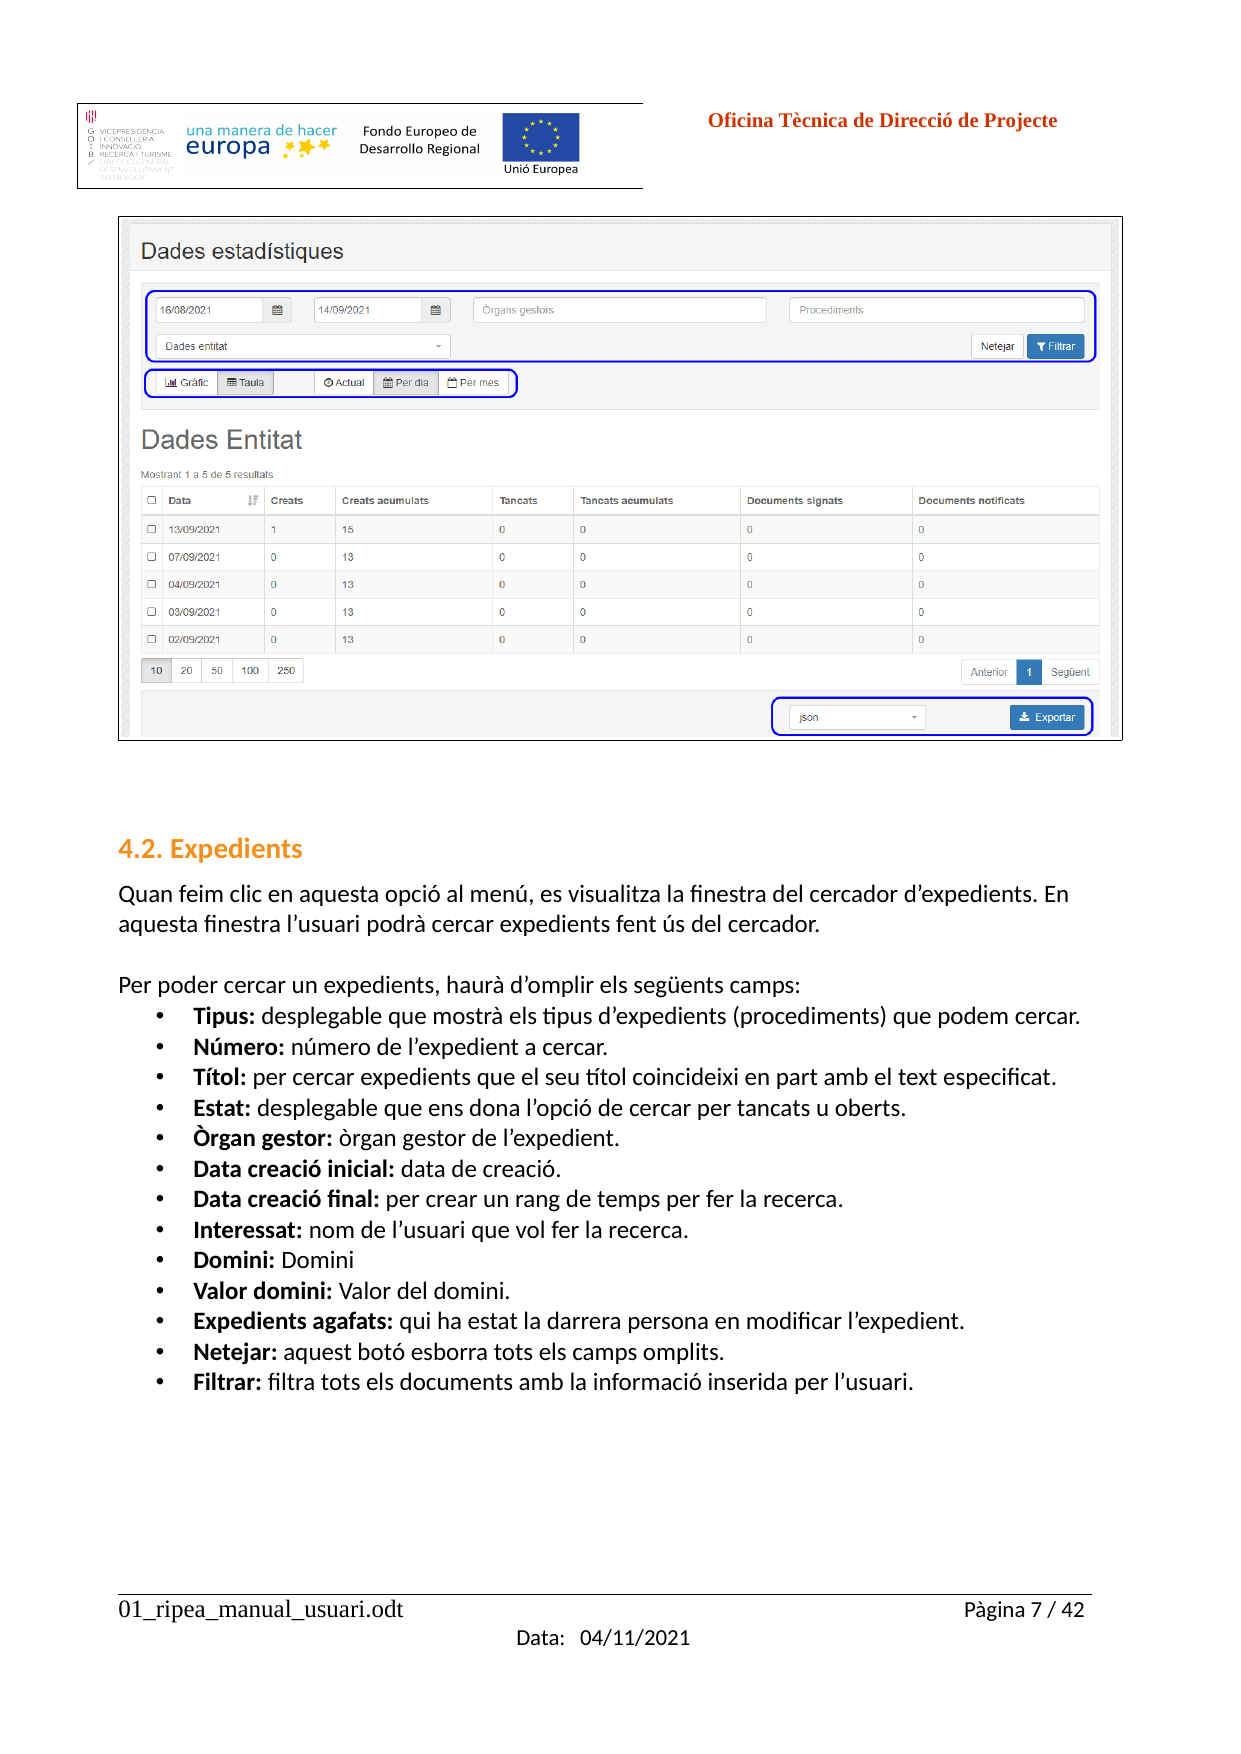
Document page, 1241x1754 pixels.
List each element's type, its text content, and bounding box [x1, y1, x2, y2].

picture [184, 108, 585, 182]
list Filtrar: filtra tots els documents amb la informació inserida per l’usuari. [156, 1366, 1122, 1397]
subtitle 4.2. Expedients [118, 830, 1122, 866]
list Domini: Domini [156, 1244, 1122, 1275]
list Interessat: nom de l’usuari que vol fer la recerca. [156, 1214, 1122, 1244]
picture [82, 108, 178, 182]
text Quan feim clic en aquesta opció al menú, es visualitza la finestra del cercador d’expedients. En aquesta finestra l’usuari podrà cercar expedients fent ús del cercador. [118, 878, 1122, 939]
list Estat: desplegable que ens dona l’opció de cercar per tancats u oberts. [156, 1092, 1122, 1122]
list Data creació final: per crear un rang de temps per fer la recerca. [156, 1183, 1122, 1214]
list Expedients agafats: qui ha estat la darrera persona en modificar l’expedient. [156, 1305, 1122, 1336]
picture [121, 219, 1119, 737]
list Data creació inicial: data de creació. [156, 1153, 1122, 1183]
list Tipus: desplegable que mostrà els tipus d’expedients (procediments) que podem cercar. [156, 1000, 1122, 1031]
list Valor domini: Valor del domini. [156, 1275, 1122, 1305]
list Número: número de l’expedient a cercar. [156, 1031, 1122, 1061]
list Netejar: aquest botó esborra tots els camps omplits. [156, 1336, 1122, 1366]
list Títol: per cercar expedients que el seu títol coincideixi en part amb el text especificat. [156, 1061, 1122, 1092]
text Per poder cercar un expedients, haurà d’omplir els següents camps: [118, 969, 1122, 1000]
list Òrgan gestor: òrgan gestor de l’expedient. [156, 1122, 1122, 1153]
